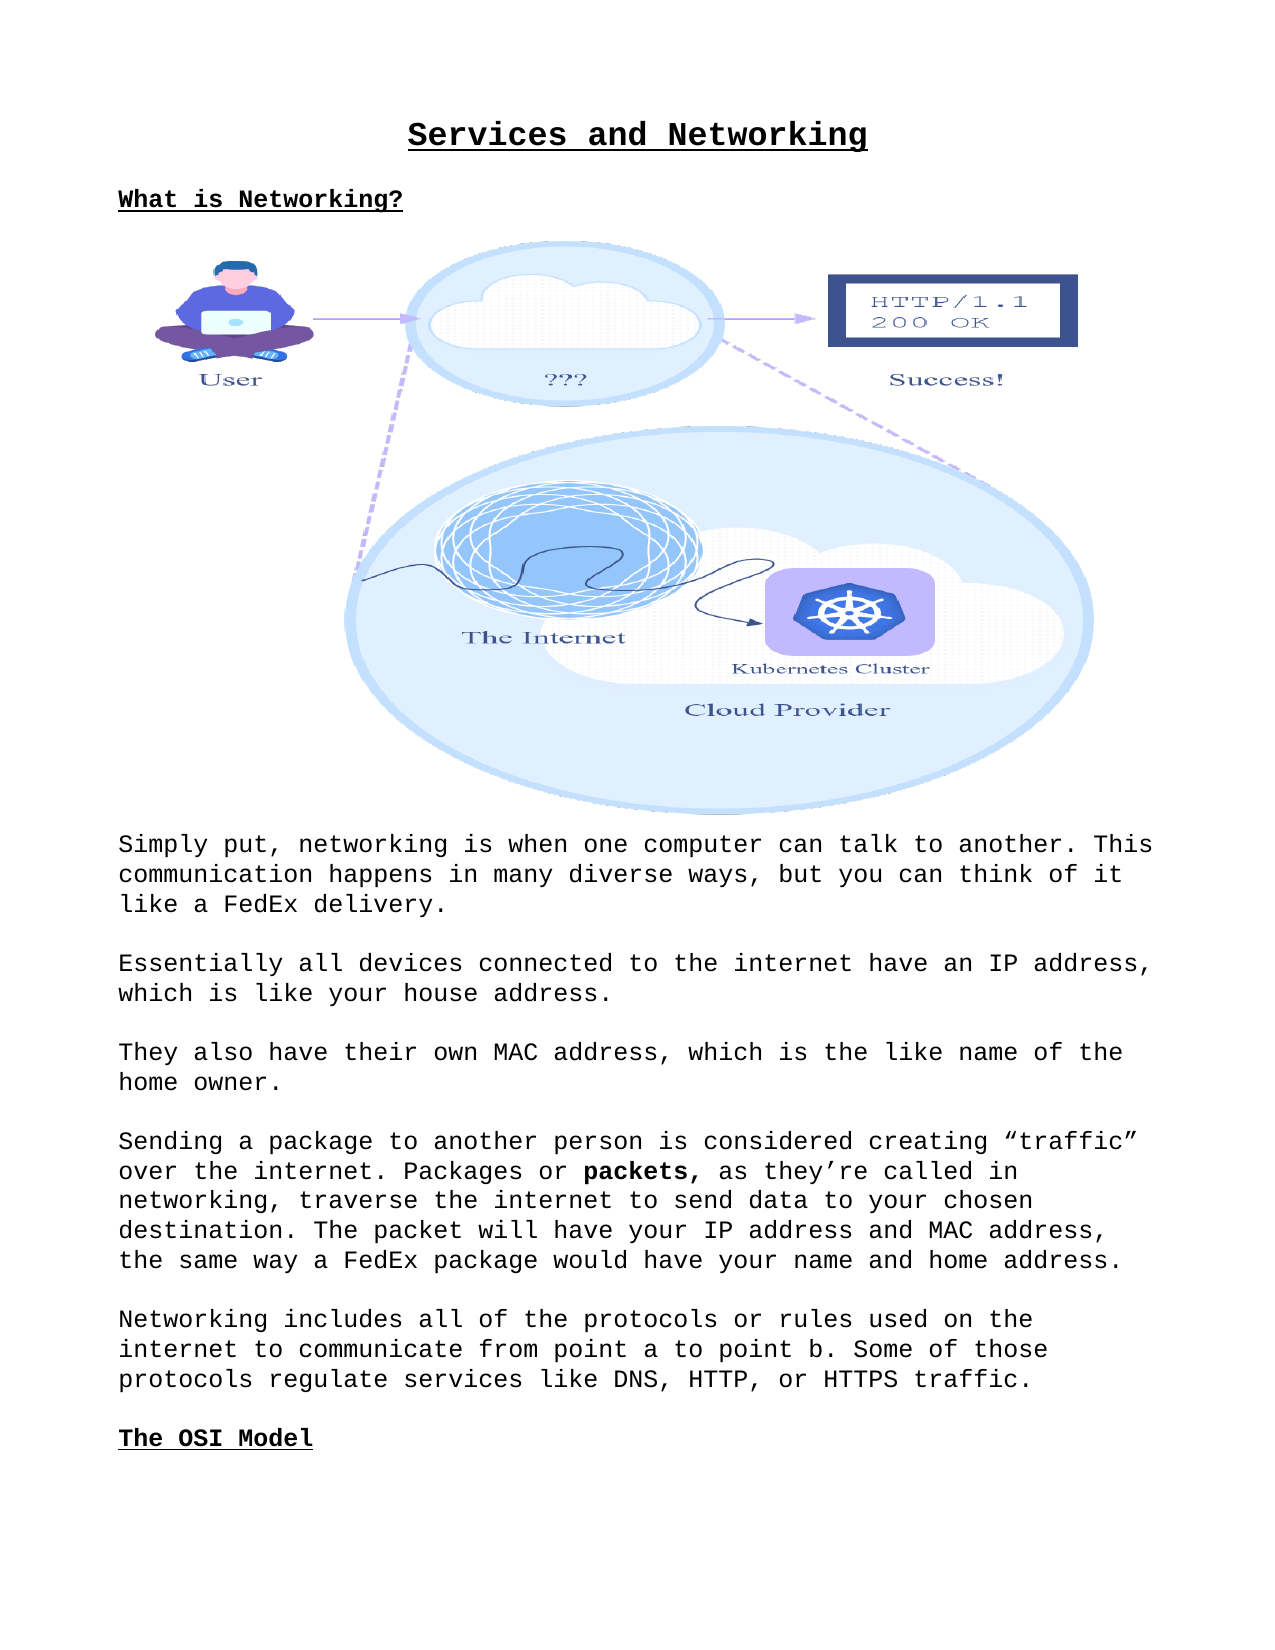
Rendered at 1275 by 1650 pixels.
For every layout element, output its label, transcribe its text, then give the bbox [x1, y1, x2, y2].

text The OSI Model [118, 1424, 1157, 1454]
text Networking includes all of the protocols or rules used on the internet to communicate from point a to point b. Some of those protocols regulate services like DNS, HTTP, or HTTPS traffic. [118, 1305, 1157, 1394]
text Services and Networking [118, 118, 1157, 156]
text They also have their own MAC address, which is the like name of the home owner. [118, 1038, 1157, 1098]
picture [121, 230, 1114, 832]
text Essentially all devices connected to the internet have an IP address, which is like your house address. [118, 949, 1157, 1008]
text Sending a package to another person is considered creating “traffic” over the internet. Packages or packets, as they’re called in networking, traverse the internet to send data to your chosen destination. The packet will have your IP address and MAC address, the same way a FedEx package would have your name and home address. [118, 1127, 1157, 1276]
text Simply put, networking is when one computer can talk to another. This communication happens in many diverse ways, but you can think of it like a FedEx delivery. [118, 592, 1157, 919]
text What is Networking? [118, 186, 1157, 215]
